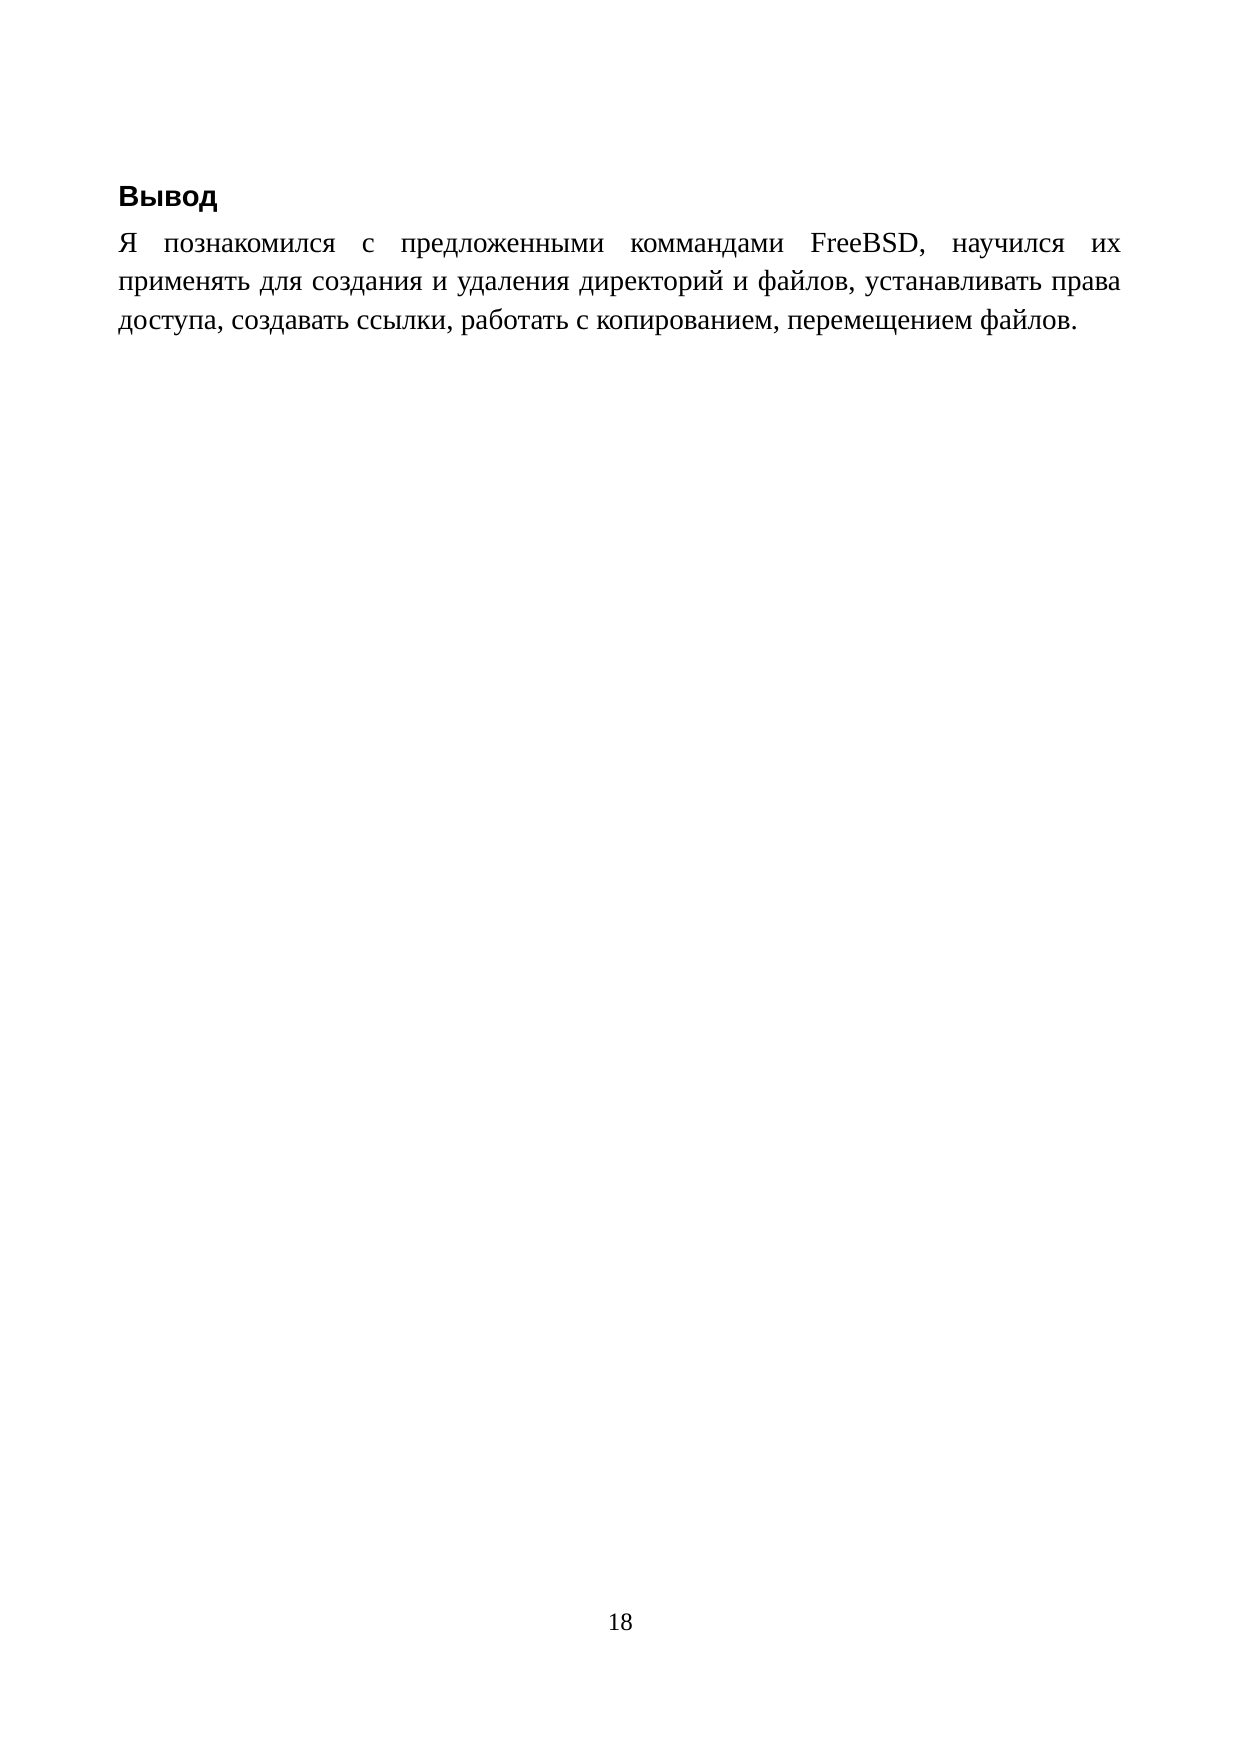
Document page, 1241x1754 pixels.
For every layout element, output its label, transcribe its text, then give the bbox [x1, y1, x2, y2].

text Я познакомился с предложенными коммандами FreeBSD, научился их применять для создания и удаления директорий и файлов, устанавливать права доступа, создавать ссылки, работать с копированием, перемещением файлов. [118, 225, 1122, 335]
subtitle Вывод [118, 179, 1122, 212]
